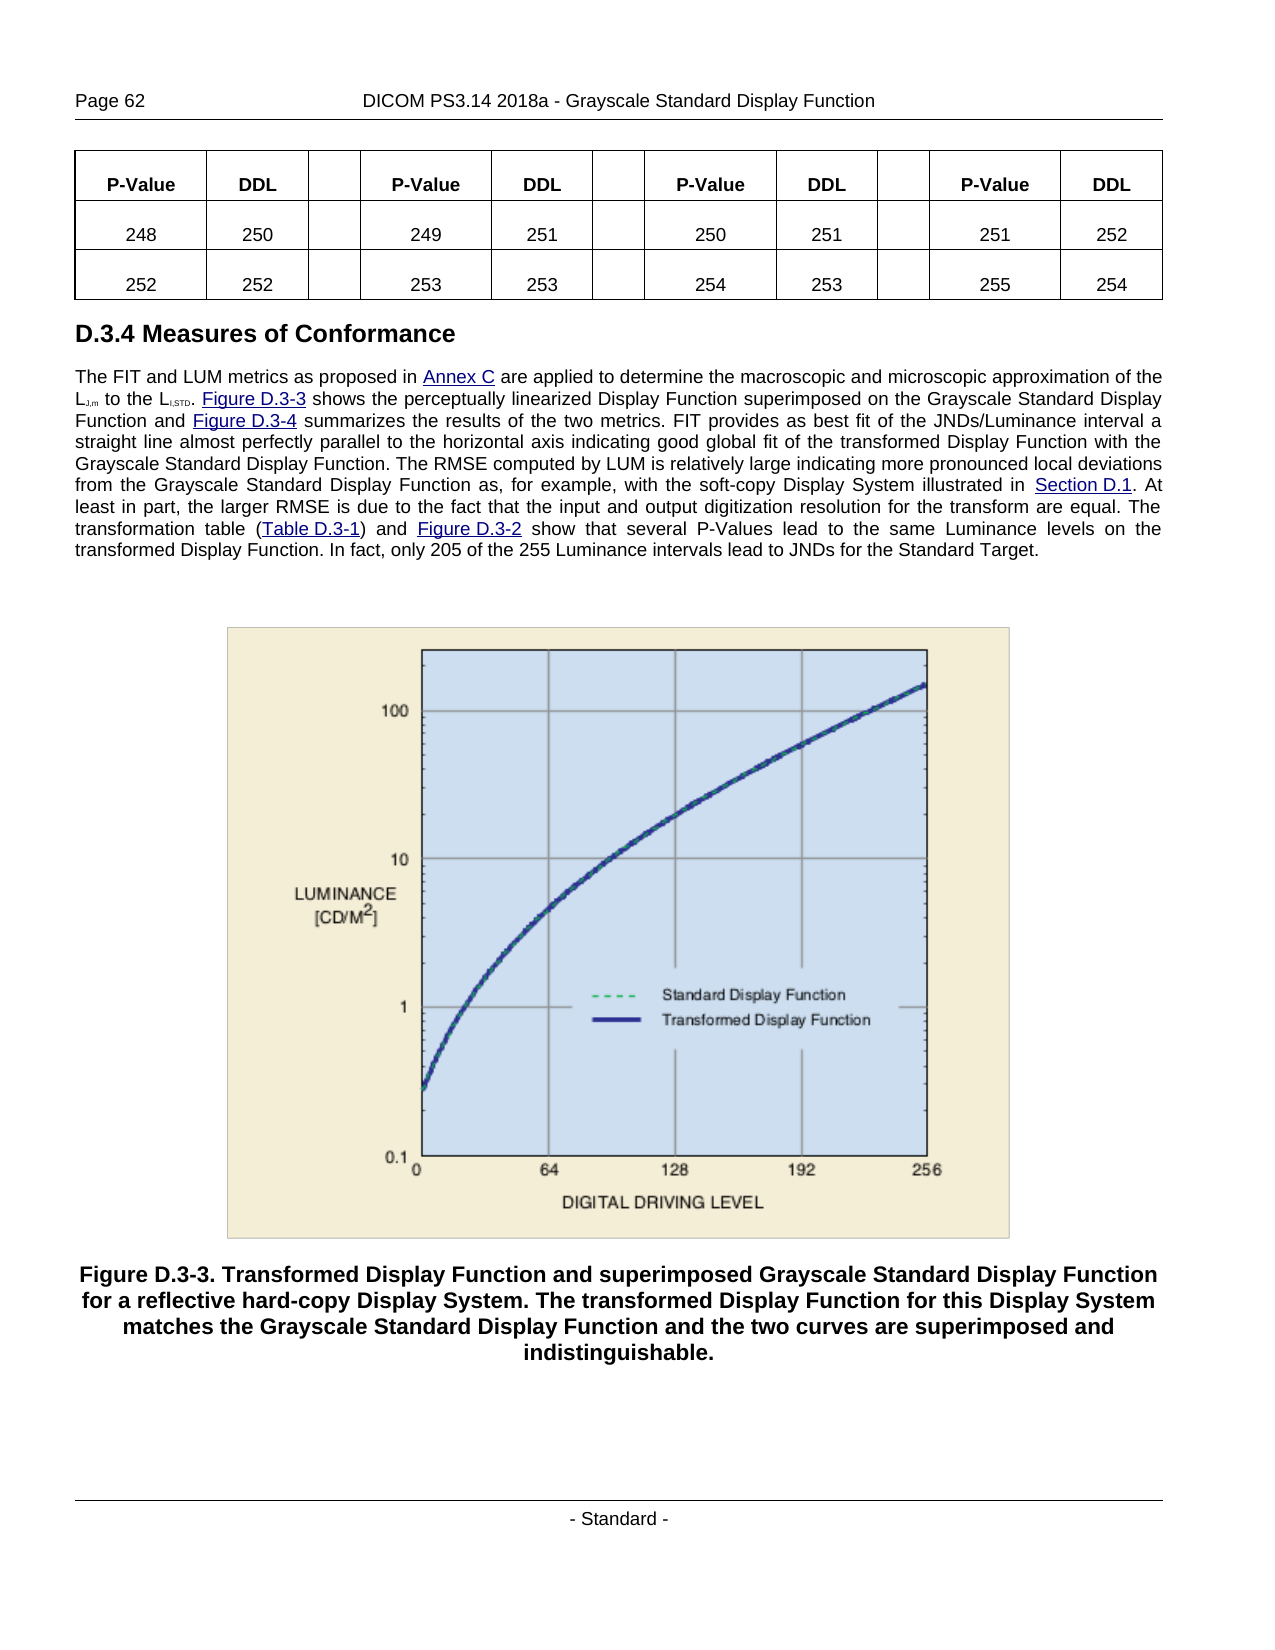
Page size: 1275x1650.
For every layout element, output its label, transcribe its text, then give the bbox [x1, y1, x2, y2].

table_cell 252 [76, 250, 206, 299]
table_cell 251 [930, 201, 1060, 249]
table_header [593, 151, 644, 200]
table_cell [593, 201, 644, 249]
table_header DDL [1061, 151, 1162, 200]
table_header P-Value [930, 151, 1060, 200]
text The FIT and LUM metrics as proposed in Annex C are applied to determine the macroscopic and microscopic approximation of the LJ,m to the LI,STD. Figure D.3-3 shows the perceptually linearized Display Function superimposed on the Grayscale Standard Display Function and Figure D.3-4 summarizes the results of the two metrics. FIT provides as best fit of the JNDs/Luminance interval a straight line almost perfectly parallel to the horizontal axis indicating good global fit of the transformed Display Function with the Grayscale Standard Display Function. The RMSE computed by LUM is relatively large indicating more pronounced local deviations from the Grayscale Standard Display Function as, for example, with the soft-copy Display System illustrated in Section D.1. At least in part, the larger RMSE is due to the fact that the input and output digitization resolution for the transform are equal. The transformation table (Table D.3-1) and Figure D.3-2 show that several P-Values lead to the same Luminance levels on the transformed Display Function. In fact, only 205 of the 255 Luminance intervals lead to JNDs for the Standard Target. [75, 366, 1162, 560]
table_header DDL [777, 151, 877, 200]
table_cell [309, 250, 360, 299]
table_cell 255 [930, 250, 1060, 299]
table_header DDL [207, 151, 308, 200]
table_header P-Value [361, 151, 491, 200]
table_header DDL [492, 151, 592, 200]
table_cell [878, 201, 929, 249]
table_cell [593, 250, 644, 299]
table_cell 251 [777, 201, 877, 249]
table_cell [878, 250, 929, 299]
table_cell 249 [361, 201, 491, 249]
text D.3.4 Measures of Conformance [75, 319, 1162, 348]
table_cell 250 [645, 201, 776, 249]
table_cell 250 [207, 201, 308, 249]
table_cell 254 [1061, 250, 1162, 299]
table_cell 254 [645, 250, 776, 299]
table_cell [309, 201, 360, 249]
table_header [309, 151, 360, 200]
table_cell 253 [361, 250, 491, 299]
table_header [878, 151, 929, 200]
table_cell 248 [76, 201, 206, 249]
table_cell 252 [207, 250, 308, 299]
table_cell 253 [777, 250, 877, 299]
table_header P-Value [76, 151, 206, 200]
picture [226, 626, 1011, 1240]
table_cell 251 [492, 201, 592, 249]
table_header P-Value [645, 151, 776, 200]
table_cell 253 [492, 250, 592, 299]
table_cell 252 [1061, 201, 1162, 249]
text Figure D.3-3. Transformed Display Function and superimposed Grayscale Standard Display Function for a reflective hard-copy Display System. The transformed Display Function for this Display System matches the Grayscale Standard Display Function and the two curves are superimposed and indistinguishable. [75, 1262, 1162, 1365]
